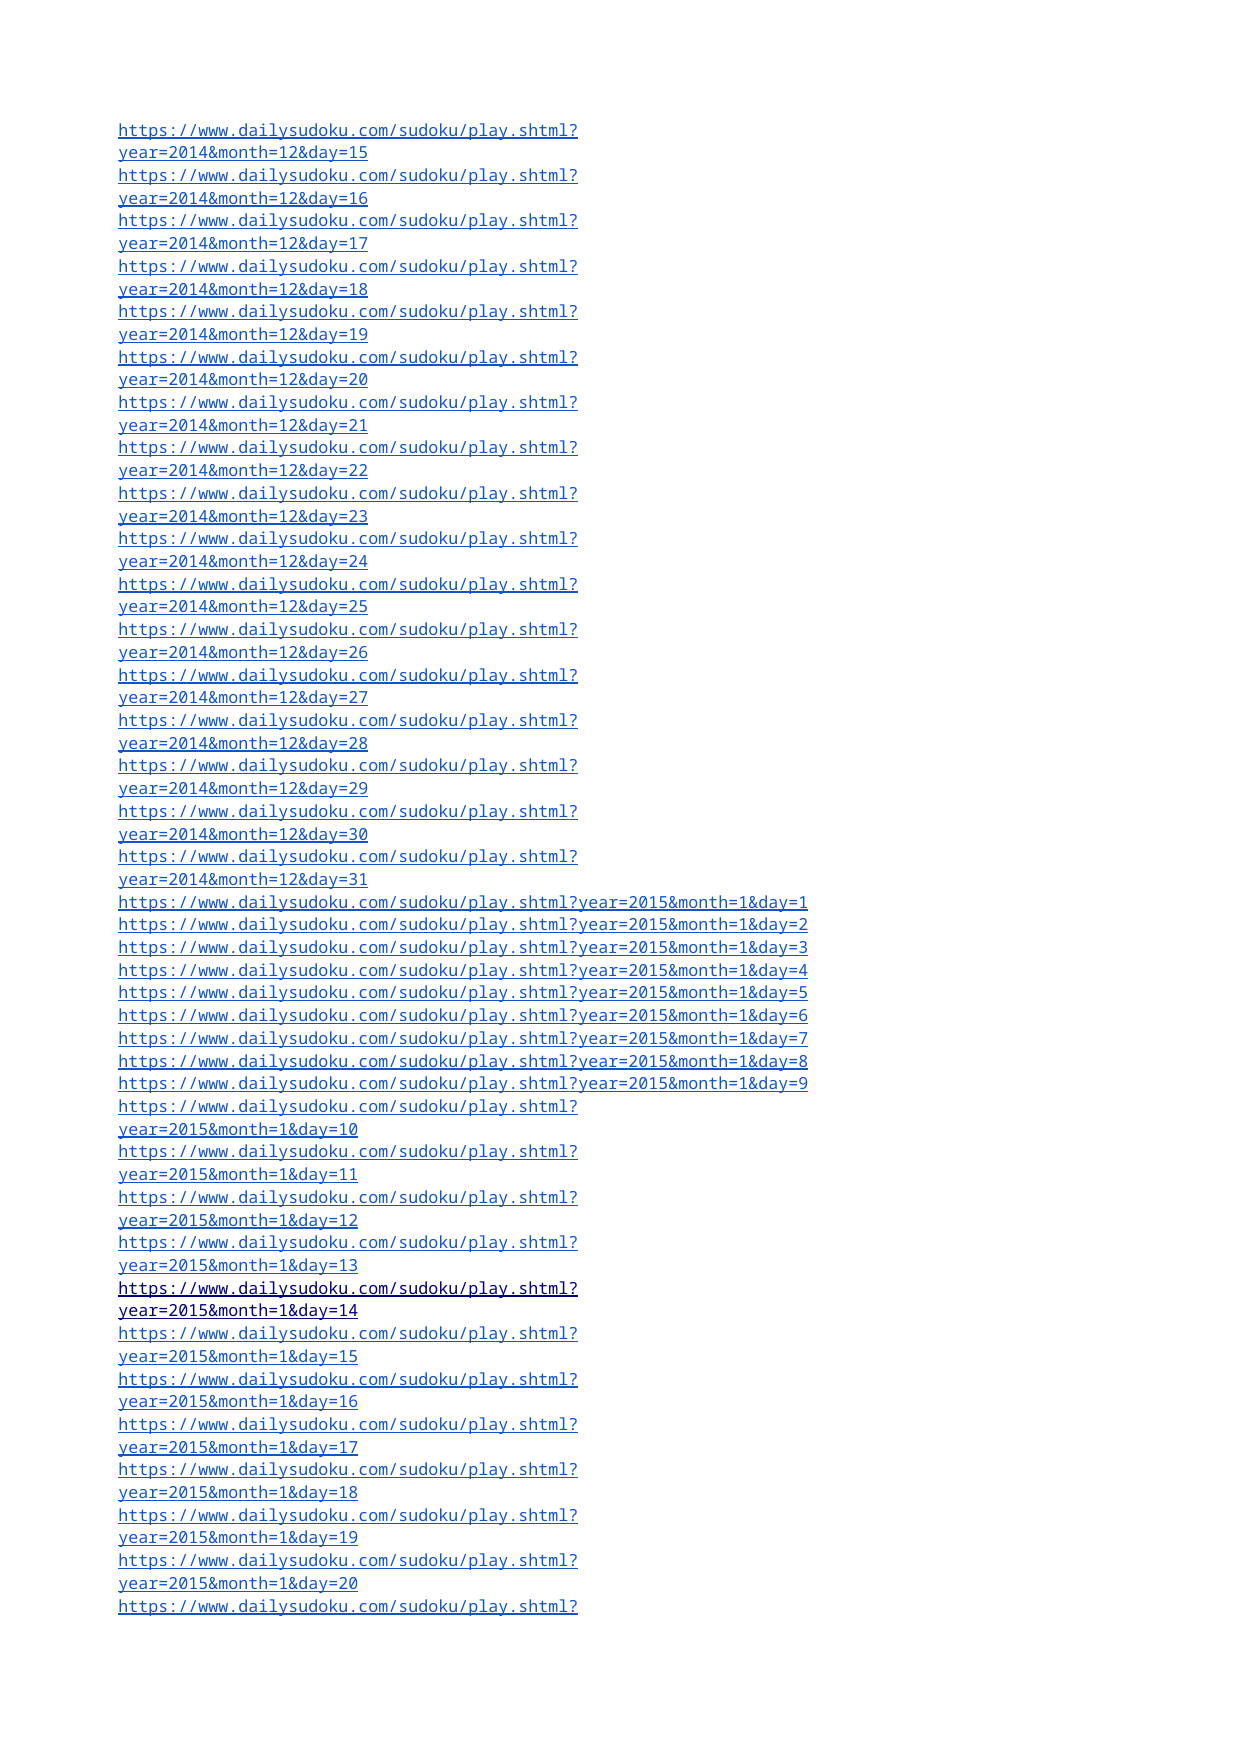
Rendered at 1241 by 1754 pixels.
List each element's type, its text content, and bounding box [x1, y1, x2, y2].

table_cell https://www.dailysudoku.com/sudoku/play.shtml?year=2015&month=1&day=4 [118, 958, 812, 981]
table_cell https://www.dailysudoku.com/sudoku/play.shtml?year=2015&month=1&day=1 [118, 890, 812, 913]
table_cell https://www.dailysudoku.com/sudoku/play.shtml?year=2015&month=1&day=3 [118, 936, 812, 958]
table_cell https://www.dailysudoku.com/sudoku/play.shtml?year=2015&month=1&day=20 [118, 1549, 812, 1594]
table_cell https://www.dailysudoku.com/sudoku/play.shtml?year=2014&month=12&day=18 [118, 254, 812, 300]
table_cell https://www.dailysudoku.com/sudoku/play.shtml?year=2015&month=1&day=17 [118, 1413, 812, 1458]
table_cell https://www.dailysudoku.com/sudoku/play.shtml?year=2015&month=1&day=7 [118, 1026, 812, 1049]
table_cell https://www.dailysudoku.com/sudoku/play.shtml?year=2014&month=12&day=23 [118, 481, 812, 527]
table_cell https://www.dailysudoku.com/sudoku/play.shtml? [118, 1594, 812, 1617]
table_cell https://www.dailysudoku.com/sudoku/play.shtml?year=2014&month=12&day=30 [118, 799, 812, 845]
table_cell https://www.dailysudoku.com/sudoku/play.shtml?year=2014&month=12&day=17 [118, 209, 812, 254]
table_cell https://www.dailysudoku.com/sudoku/play.shtml?year=2014&month=12&day=21 [118, 391, 812, 436]
table_cell https://www.dailysudoku.com/sudoku/play.shtml?year=2014&month=12&day=27 [118, 663, 812, 708]
table_cell https://www.dailysudoku.com/sudoku/play.shtml?year=2015&month=1&day=19 [118, 1503, 812, 1549]
table_cell https://www.dailysudoku.com/sudoku/play.shtml?year=2015&month=1&day=16 [118, 1367, 812, 1412]
table_cell https://www.dailysudoku.com/sudoku/play.shtml?year=2014&month=12&day=24 [118, 527, 812, 572]
table_cell https://www.dailysudoku.com/sudoku/play.shtml?year=2015&month=1&day=11 [118, 1140, 812, 1185]
table_cell https://www.dailysudoku.com/sudoku/play.shtml?year=2015&month=1&day=15 [118, 1322, 812, 1367]
table_cell https://www.dailysudoku.com/sudoku/play.shtml?year=2014&month=12&day=29 [118, 754, 812, 799]
table_cell https://www.dailysudoku.com/sudoku/play.shtml?year=2014&month=12&day=20 [118, 345, 812, 391]
table_cell https://www.dailysudoku.com/sudoku/play.shtml?year=2015&month=1&day=2 [118, 913, 812, 936]
table_cell https://www.dailysudoku.com/sudoku/play.shtml?year=2014&month=12&day=16 [118, 164, 812, 209]
table_cell https://www.dailysudoku.com/sudoku/play.shtml?year=2015&month=1&day=12 [118, 1185, 812, 1231]
table_cell https://www.dailysudoku.com/sudoku/play.shtml?year=2014&month=12&day=19 [118, 300, 812, 345]
table_cell https://www.dailysudoku.com/sudoku/play.shtml?year=2014&month=12&day=31 [118, 845, 812, 890]
table_cell https://www.dailysudoku.com/sudoku/play.shtml?year=2015&month=1&day=8 [118, 1049, 812, 1072]
table_cell https://www.dailysudoku.com/sudoku/play.shtml?year=2015&month=1&day=5 [118, 981, 812, 1004]
table_cell https://www.dailysudoku.com/sudoku/play.shtml?year=2015&month=1&day=6 [118, 1004, 812, 1026]
table_cell https://www.dailysudoku.com/sudoku/play.shtml?year=2014&month=12&day=28 [118, 709, 812, 754]
table_cell https://www.dailysudoku.com/sudoku/play.shtml?year=2014&month=12&day=25 [118, 572, 812, 618]
table_cell https://www.dailysudoku.com/sudoku/play.shtml?year=2015&month=1&day=9 [118, 1072, 812, 1094]
table_cell https://www.dailysudoku.com/sudoku/play.shtml?year=2015&month=1&day=13 [118, 1231, 812, 1276]
table_cell https://www.dailysudoku.com/sudoku/play.shtml?year=2015&month=1&day=14 [118, 1276, 812, 1322]
table_cell https://www.dailysudoku.com/sudoku/play.shtml?year=2015&month=1&day=10 [118, 1095, 812, 1140]
table_cell https://www.dailysudoku.com/sudoku/play.shtml?year=2014&month=12&day=15 [118, 118, 812, 163]
table_cell https://www.dailysudoku.com/sudoku/play.shtml?year=2014&month=12&day=26 [118, 618, 812, 663]
table_cell https://www.dailysudoku.com/sudoku/play.shtml?year=2014&month=12&day=22 [118, 436, 812, 481]
table_cell https://www.dailysudoku.com/sudoku/play.shtml?year=2015&month=1&day=18 [118, 1458, 812, 1503]
